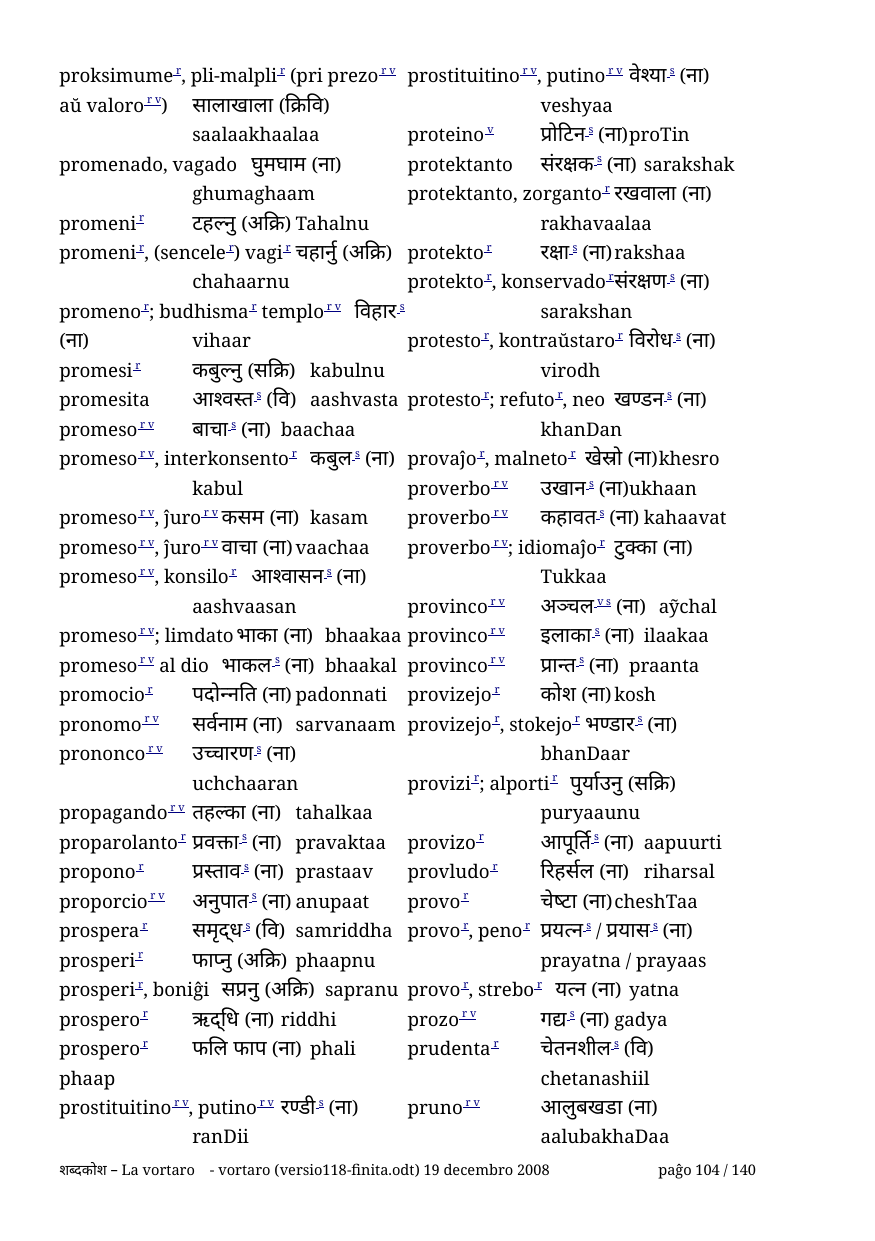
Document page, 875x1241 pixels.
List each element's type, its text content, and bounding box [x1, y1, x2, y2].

text provinco r v इलाका s (ना) ilaakaa [407, 619, 756, 649]
text proverbo r v; idiomaĵo r टुक्का (ना) Tukkaa [407, 531, 756, 590]
text protesto r, kontraŭstaro r विरोध s (ना) virodh [407, 324, 756, 383]
text prostituitino r v, putino r v वेश्या s (ना) veshyaa [407, 59, 756, 118]
text provinco r v प्रान्त s (ना) praanta [407, 649, 756, 678]
text provo r, peno r प्रयत्‍न s / प्रयास s (ना) prayatna / prayaas [407, 914, 756, 973]
text provo r चेष्टा (ना) cheshTaa [407, 884, 756, 914]
text provizi r; alporti r पुर्याउनु (सक्रि) puryaaunu [407, 767, 756, 826]
text promeso r v, interkonsento r कबुल s (ना) kabul [59, 442, 407, 501]
text proparolanto r प्रवक्ता s (ना) pravaktaa [59, 826, 407, 855]
text proksimume r, pli-malpli r (pri prezo r v aŭ valoro r v) सालाखाला (क्रिवि) saalaakhaalaa [59, 59, 407, 147]
text provizo r आपूर्ति s (ना) aapuurti [407, 826, 756, 855]
text promeni r टहल्नु (अक्रि) Tahalnu [59, 206, 407, 236]
text promeno r; budhisma r templo r v विहार s (ना) vihaar [59, 295, 407, 354]
text prononco r v उच्चारण s (ना) uchchaaran [59, 737, 407, 796]
text promeso r v, ĵuro r v वाचा (ना) vaachaa [59, 531, 407, 560]
text promeso r v, ĵuro r v कसम (ना) kasam [59, 501, 407, 531]
text promesita आश्‍वस्त s (वि) aashvasta [59, 383, 407, 413]
text prozo r v गद्य s (ना) gadya [407, 1002, 756, 1032]
text protekto r, konservado r संरक्षण s (ना) sarakshan [407, 265, 756, 324]
text pronomo r v सर्वनाम (ना) sarvanaam [59, 708, 407, 737]
text proteino v प्रोटिन s (ना) proTin [407, 118, 756, 147]
text pruno r v आलुबखडा (ना) aalubakhaDaa [407, 1091, 756, 1150]
text provinco r v अञ्चल v s (ना) aỹchal [407, 590, 756, 619]
text promenado, vagado घुमघाम (ना) ghumaghaam [59, 147, 407, 206]
text provaĵo r, malneto r खेस्रो (ना) khesro [407, 442, 756, 472]
text protektanto, zorganto r रखवाला (ना) rakhavaalaa [407, 177, 756, 236]
text proverbo r v उखान s (ना) ukhaan [407, 472, 756, 501]
text promeni r, (sencele r) vagi r चहार्नु (अक्रि) chahaarnu [59, 236, 407, 295]
text provludo r रिहर्सल (ना) riharsal [407, 855, 756, 884]
text prostituitino r v, putino r v रण्डी s (ना) ranDii [59, 1091, 407, 1150]
text promeso r v बाचा s (ना) baachaa [59, 413, 407, 442]
text prosperi r फाप्नु (अक्रि) phaapnu [59, 943, 407, 973]
text promesi r कबुल्नु (सक्रि) kabulnu [59, 354, 407, 383]
text provizejo r कोश (ना) kosh [407, 678, 756, 708]
text protekto r रक्षा s (ना) rakshaa [407, 236, 756, 265]
text prospero r फलि फाप (ना) phali phaap [59, 1032, 407, 1091]
text propagando r v तहल्का (ना) tahalkaa [59, 796, 407, 826]
text provizejo r, stokejo r भण्डार s (ना) bhanDaar [407, 708, 756, 767]
text promeso r v; limdato भाका (ना) bhaakaa [59, 619, 407, 649]
text prospero r ऋद्धि (ना) riddhi [59, 1002, 407, 1032]
text prosperi r, boniĝi सप्रनु (अक्रि) sapranu [59, 973, 407, 1002]
text promocio r पदोन्नति (ना) padonnati [59, 678, 407, 708]
text provo r, strebo r यत्‍न (ना) yatna [407, 973, 756, 1002]
text prospera r समृद्ध s (वि) samriddha [59, 914, 407, 943]
text propono r प्रस्ताव s (ना) prastaav [59, 855, 407, 884]
text prudenta r चेतनशील s (वि) chetanashiil [407, 1032, 756, 1091]
text promeso r v, konsilo r आश्‍वासन s (ना) aashvaasan [59, 560, 407, 619]
text protesto r; refuto r, neo खण्डन s (ना) khanDan [407, 383, 756, 442]
text proverbo r v कहावत s (ना) kahaavat [407, 501, 756, 531]
text proporcio r v अनुपात s (ना) anupaat [59, 884, 407, 914]
text promeso r v al dio भाकल s (ना) bhaakal [59, 649, 407, 678]
text protektanto संरक्षक s (ना) sarakshak [407, 147, 756, 177]
